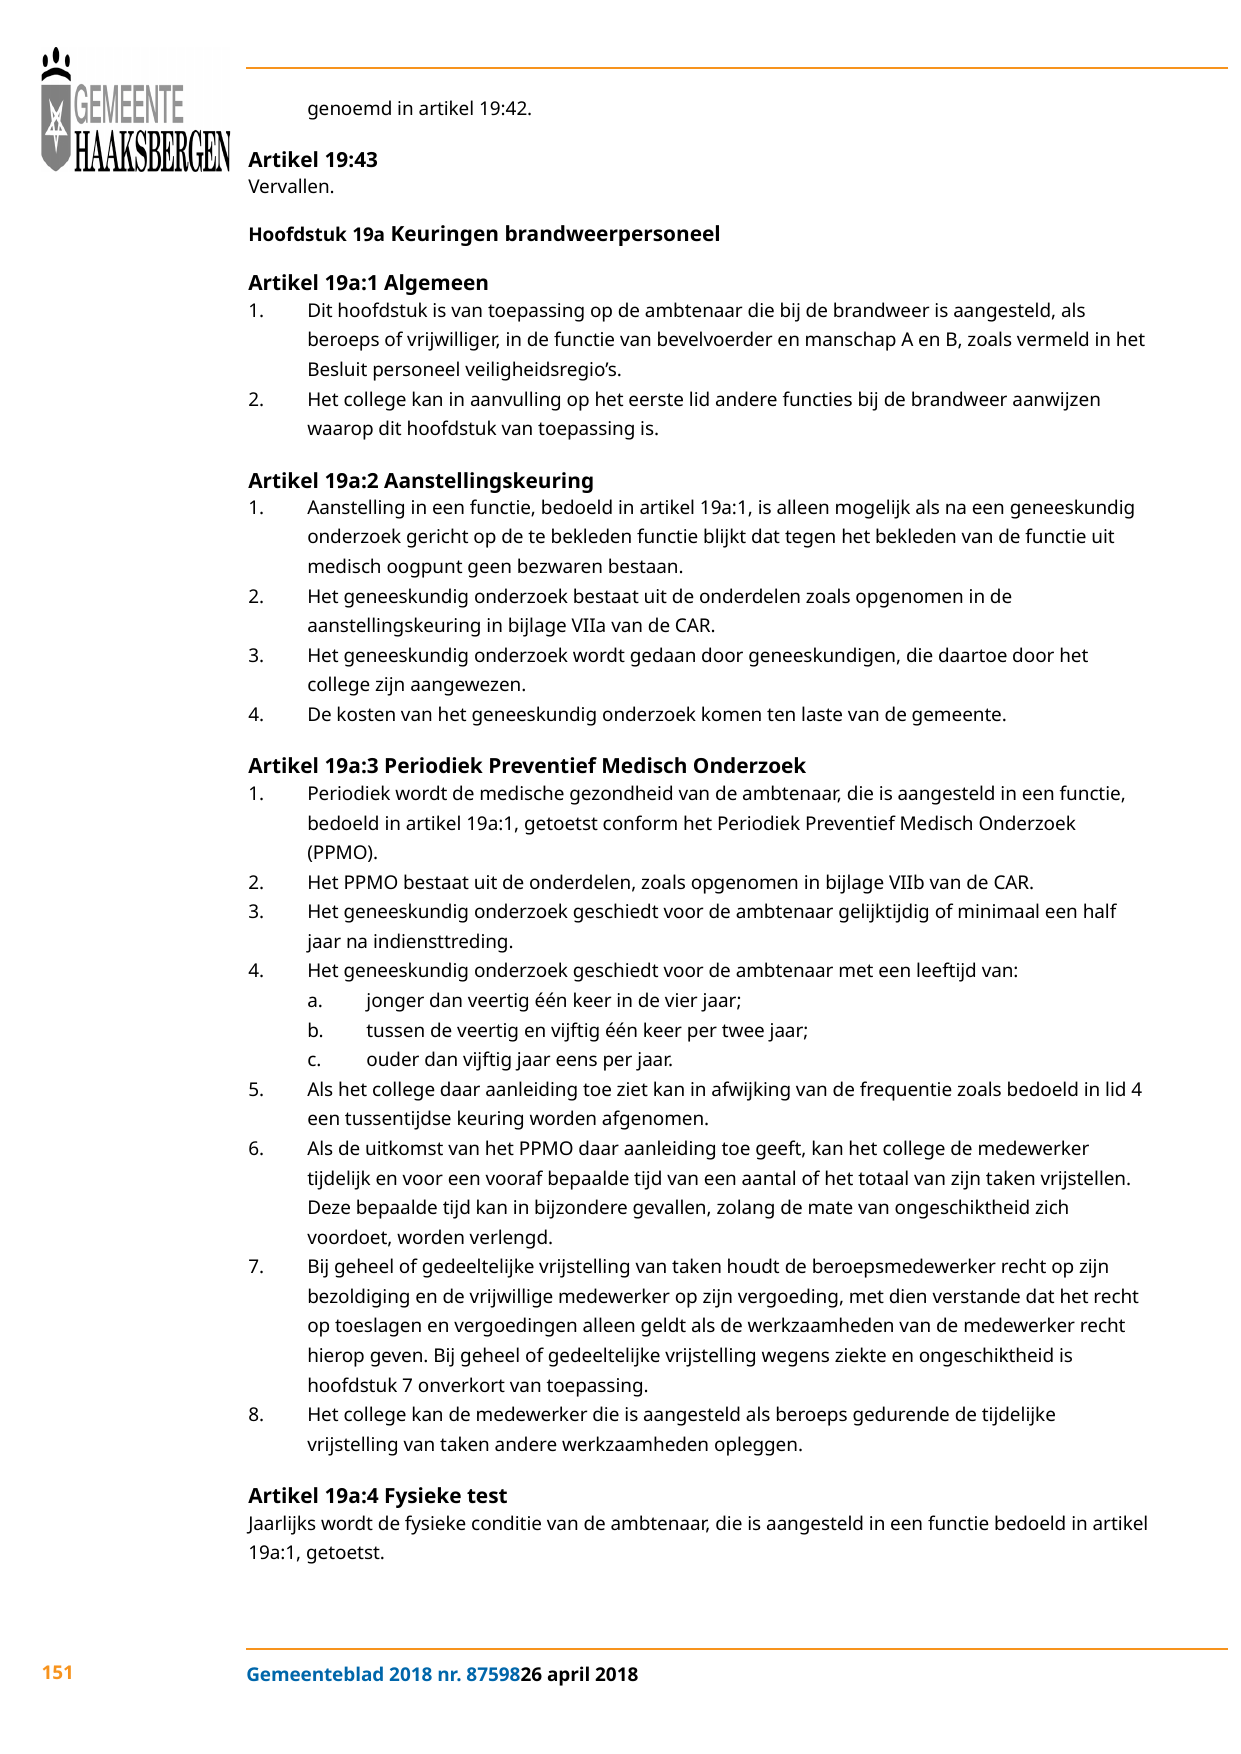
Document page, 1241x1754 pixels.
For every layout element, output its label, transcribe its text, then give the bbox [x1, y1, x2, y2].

list Het college kan in aanvulling op het eerste lid andere functies bij de brandweer aanwijzen waarop dit hoofdstuk van toepassing is. [248, 386, 1152, 441]
list Bij geheel of gedeeltelijke vrijstelling van taken houdt de beroepsmedewerker recht op zijn bezoldiging en de vrijwillige medewerker op zijn vergoeding, met dien verstande dat het recht op toeslagen en vergoedingen alleen geldt als de werkzaamheden van de medewerker recht hierop geven. Bij geheel of gedeeltelijke vrijstelling wegens ziekte en ongeschiktheid is hoofdstuk 7 onverkort van toepassing. [248, 1253, 1152, 1397]
list Het PPMO bestaat uit de onderdelen, zoals opgenomen in bijlage VIIb van de CAR. [248, 869, 1152, 894]
list Periodiek wordt de medische gezondheid van de ambtenaar, die is aangesteld in een functie, bedoeld in artikel 19a:1, getoetst conform het Periodiek Preventief Medisch Onderzoek (PPMO). [248, 780, 1152, 865]
list Het geneeskundig onderzoek bestaat uit de onderdelen zoals opgenomen in de aanstellingskeuring in bijlage VIIa van de CAR. [248, 583, 1152, 638]
text Hoofdstuk 19a Keuringen brandweerpersoneel [248, 219, 1152, 248]
text Artikel 19:43 [248, 145, 1152, 174]
list tussen de veertig en vijftig één keer per twee jaar; [307, 1017, 1152, 1042]
list Het geneeskundig onderzoek geschiedt voor de ambtenaar gelijktijdig of minimaal een half jaar na indiensttreding. [248, 898, 1152, 954]
list genoemd in artikel 19:42. [248, 95, 1152, 121]
list Het college kan de medewerker die is aangesteld als beroeps gedurende de tijdelijke vrijstelling van taken andere werkzaamheden opleggen. [248, 1401, 1152, 1457]
text Jaarlijks wordt de fysieke conditie van de ambtenaar, die is aangesteld in een functie bedoeld in artikel 19a:1, getoetst. [248, 1510, 1152, 1565]
list Het geneeskundig onderzoek wordt gedaan door geneeskundigen, die daartoe door het college zijn aangewezen. [248, 642, 1152, 697]
text Artikel 19a:3 Periodiek Preventief Medisch Onderzoek [248, 752, 1152, 780]
list Het geneeskundig onderzoek geschiedt voor de ambtenaar met een leeftijd van: [248, 958, 1152, 983]
list Als de uitkomst van het PPMO daar aanleiding toe geeft, kan het college de medewerker tijdelijk en voor een vooraf bepaalde tijd van een aantal of het totaal van zijn taken vrijstellen. Deze bepaalde tijd kan in bijzondere gevallen, zolang de mate van ongeschiktheid zich voordoet, worden verlengd. [248, 1135, 1152, 1249]
list jonger dan veertig één keer in de vier jaar; [307, 987, 1152, 1013]
list ouder dan vijftig jaar eens per jaar. [307, 1046, 1152, 1072]
list Als het college daar aanleiding toe ziet kan in afwijking van de frequentie zoals bedoeld in lid 4 een tussentijdse keuring worden afgenomen. [248, 1076, 1152, 1131]
list Aanstelling in een functie, bedoeld in artikel 19a:1, is alleen mogelijk als na een geneeskundig onderzoek gericht op de te bekleden functie blijkt dat tegen het bekleden van de functie uit medisch oogpunt geen bezwaren bestaan. [248, 494, 1152, 579]
text Artikel 19a:2 Aanstellingskeuring [248, 466, 1152, 494]
text Artikel 19a:1 Algemeen [248, 268, 1152, 297]
list De kosten van het geneeskundig onderzoek komen ten laste van de gemeente. [248, 701, 1152, 727]
list Dit hoofdstuk is van toepassing op de ambtenaar die bij de brandweer is aangesteld, als beroeps of vrijwilliger, in de functie van bevelvoerder en manschap A en B, zoals vermeld in het Besluit personeel veiligheidsregio’s. [248, 297, 1152, 382]
picture [41, 47, 231, 172]
text Artikel 19a:4 Fysieke test [248, 1481, 1152, 1510]
text Vervallen. [248, 174, 1152, 199]
